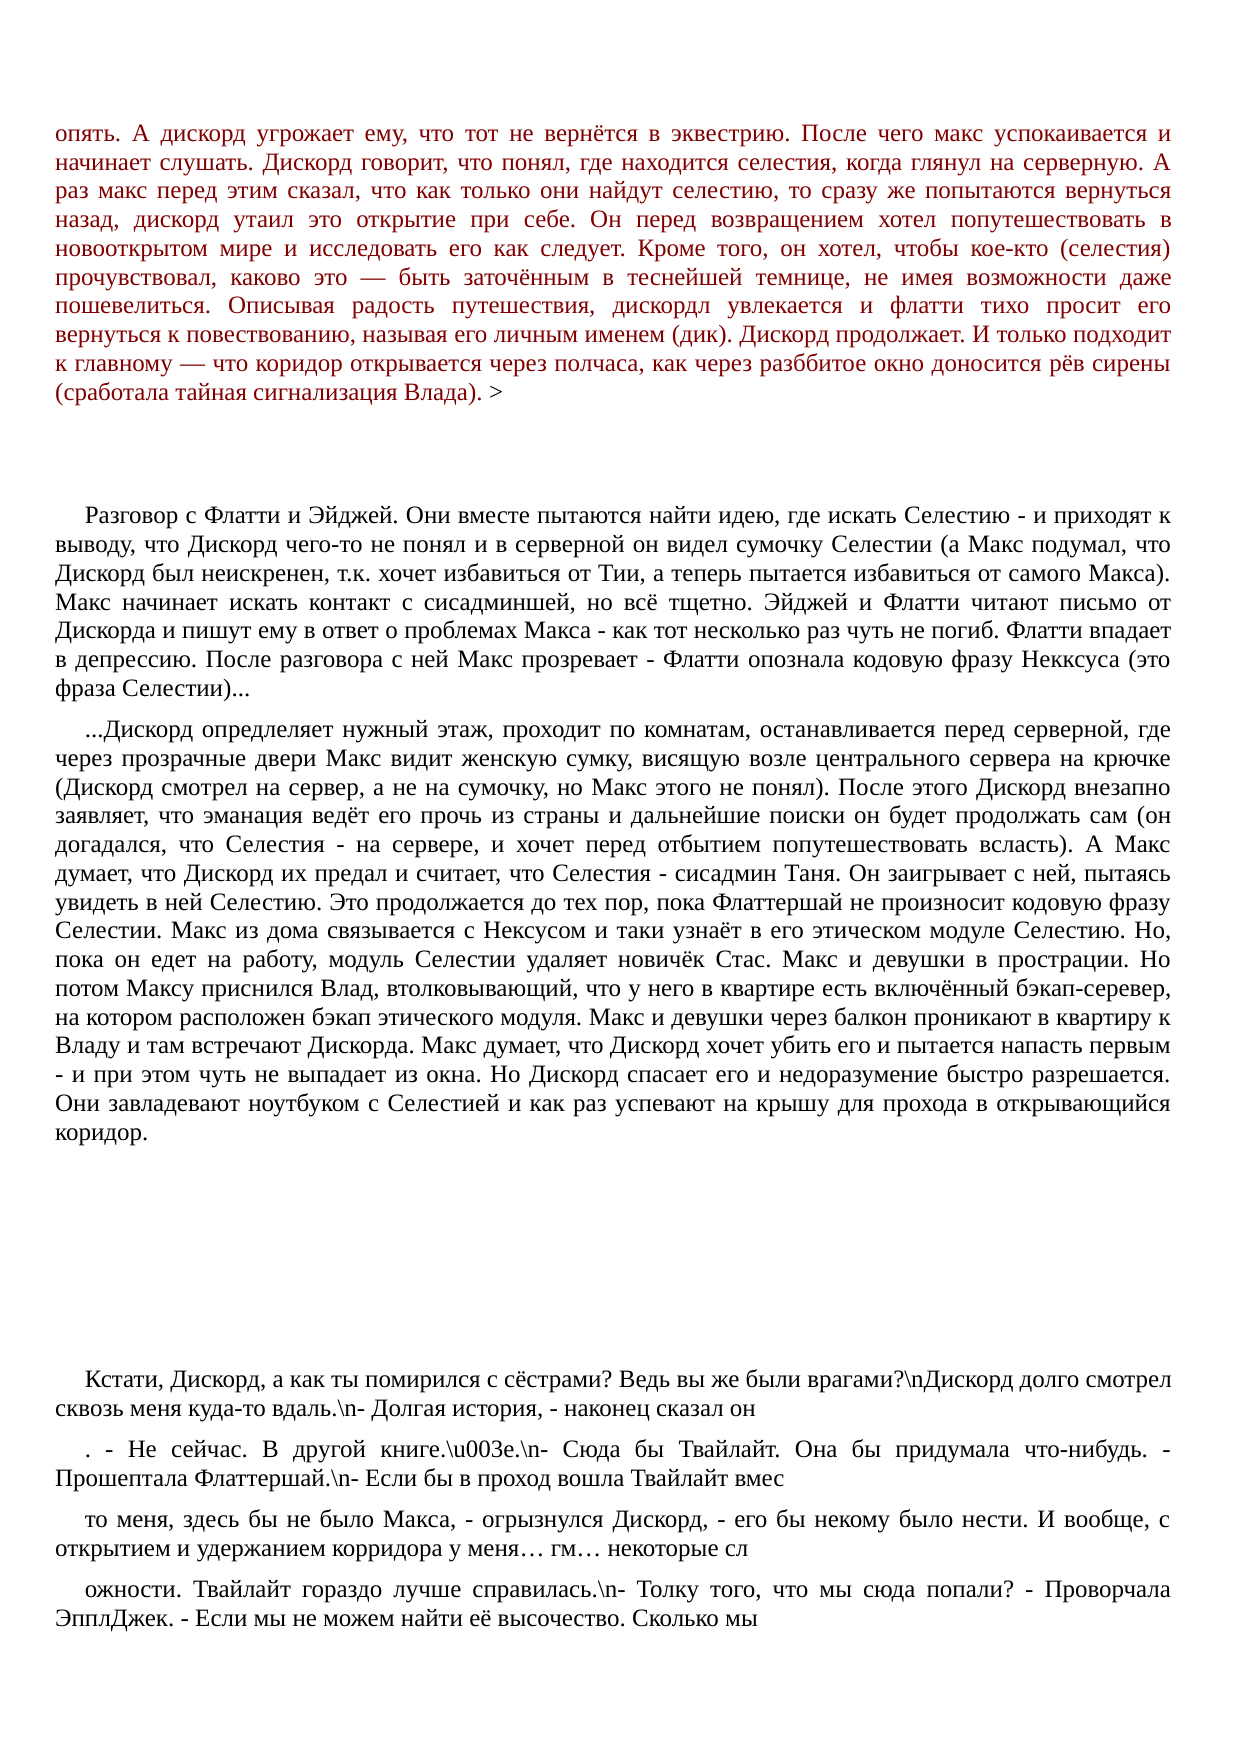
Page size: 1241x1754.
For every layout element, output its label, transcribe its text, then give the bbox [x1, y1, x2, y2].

text . - Не сейчас. В другой книге.\u003e.\n- Сюда бы Твайлайт. Она бы придумала что-нибудь. - Прошептала Флаттершай.\n- Если бы в проход вошла Твайлайт вмес [55, 1434, 1172, 1492]
text ...Дискорд опредлеляет нужный этаж, проходит по комнатам, останавливается перед серверной, где через прозрачные двери Макс видит женскую сумку, висящую возле центрального сервера на крючке (Дискорд смотрел на сервер, а не на сумочку, но Макс этого не понял). После этого Дискорд внезапно заявляет, что эманация ведёт его прочь из страны и дальнейшие поиски он будет продолжать сам (он догадался, что Селестия - на сервере, и хочет перед отбытием попутешествовать всласть). А Макс думает, что Дискорд их предал и считает, что Селестия - сисадмин Таня. Он заигрывает с ней, пытаясь увидеть в ней Селестию. Это продолжается до тех пор, пока Флаттершай не произносит кодовую фразу Селестии. Макс из дома связывается с Нексусом и таки узнаёт в его этическом модуле Селестию. Но, пока он едет на работу, модуль Селестии удаляет новичёк Стас. Макс и девушки в прострации. Но потом Максу приснился Влад, втолковывающий, что у него в квартире есть включённый бэкап-серевер, на котором расположен бэкап этического модуля. Макс и девушки через балкон проникают в квартиру к Владу и там встречают Дискорда. Макс думает, что Дискорд хочет убить его и пытается напасть первым - и при этом чуть не выпадает из окна. Но Дискорд спасает его и недоразумение быстро разрешается. Они завладевают ноутбуком с Селестией и как раз успевают на крышу для прохода в открывающийся коридор. [55, 714, 1172, 1146]
text то меня, здесь бы не было Макса, - огрызнулся Дискорд, - его бы некому было нести. И вообще, с открытием и удержанием корридора у меня… гм… некоторые сл [55, 1504, 1172, 1562]
text Кстати, Дискорд, а как ты помирился с сёстрами? Ведь вы же были врагами?\nДискорд долго смотрел сквозь меня куда-то вдаль.\n- Долгая история, - наконец сказал он [55, 1364, 1172, 1422]
text опять. А дискорд угрожает ему, что тот не вернётся в эквестрию. После чего макс успокаивается и начинает слушать. Дискорд говорит, что понял, где находится селестия, когда глянул на серверную. А раз макс перед этим сказал, что как только они найдут селестию, то сразу же попытаются вернуться назад, дискорд утаил это открытие при себе. Он перед возвращением хотел попутешествовать в новооткрытом мире и исследовать его как следует. Кроме того, он хотел, чтобы кое-кто (селестия) прочувствовал, каково это — быть заточённым в теснейшей темнице, не имея возможности даже пошевелиться. Описывая радость путешествия, дискордл увлекается и флатти тихо просит его вернуться к повествованию, называя его личным именем (дик). Дискорд продолжает. И только подходит к главному — что коридор открывается через полчаса, как через разббитое окно доносится рёв сирены (сработала тайная сигнализация Влада). > [55, 118, 1172, 406]
text Разговор с Флатти и Эйджей. Они вместе пытаются найти идею, где искать Селестию - и приходят к выводу, что Дискорд чего-то не понял и в серверной он видел сумочку Селестии (а Макс подумал, что Дискорд был неискренен, т.к. хочет избавиться от Тии, а теперь пытается избавиться от самого Макса). Макс начинает искать контакт с сисадминшей, но всё тщетно. Эйджей и Флатти читают письмо от Дискорда и пишут ему в ответ о проблемах Макса - как тот несколько раз чуть не погиб. Флатти впадает в депрессию. После разговора с ней Макс прозревает - Флатти опознала кодовую фразу Некксуса (это фраза Селестии)... [55, 501, 1172, 702]
text ожности. Твайлайт гораздо лучше справилась.\n- Толку того, что мы сюда попали? - Проворчала ЭпплДжек. - Если мы не можем найти её высочество. Сколько мы [55, 1574, 1172, 1632]
